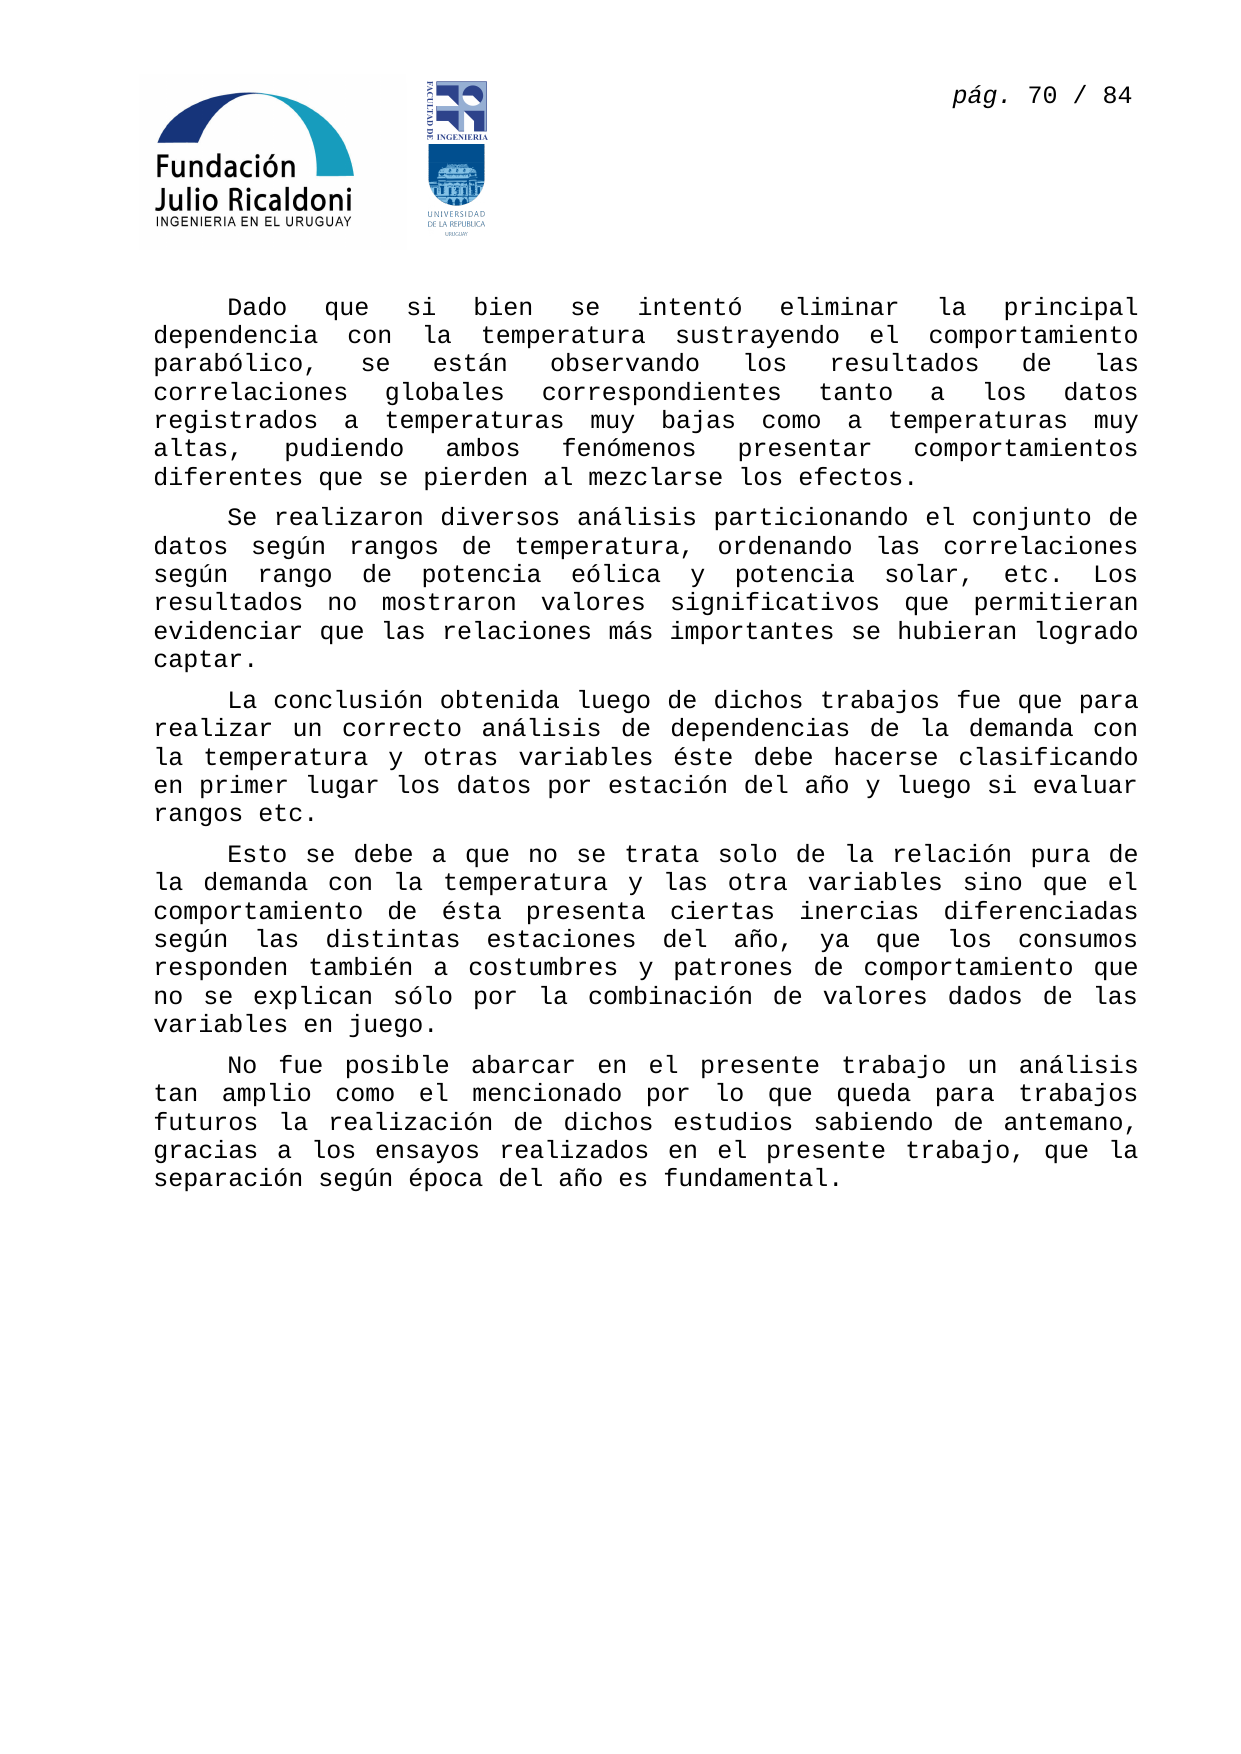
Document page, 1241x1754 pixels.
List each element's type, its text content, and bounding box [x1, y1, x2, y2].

picture [428, 144, 485, 236]
text No fue posible abarcar en el presente trabajo un análisis tan amplio como el mencionado por lo que queda para trabajos futuros la realización de dichos estudios sabiendo de antemano, gracias a los ensayos realizados en el presente trabajo, que la separación según época del año es fundamental. [153, 1052, 1139, 1194]
text Esto se debe a que no se trata solo de la relación pura de la demanda con la temperatura y las otra variables sino que el comportamiento de ésta presenta ciertas inercias diferenciadas según las distintas estaciones del año, ya que los consumos responden también a costumbres y patrones de comportamiento que no se explican sólo por la combinación de valores dados de las variables en juego. [153, 842, 1139, 1040]
text Dado que si bien se intentó eliminar la principal dependencia con la temperatura sustrayendo el comportamiento parabólico, se están observando los resultados de las correlaciones globales correspondientes tanto a los datos registrados a temperaturas muy bajas como a temperaturas muy altas, pudiendo ambos fenómenos presentar comportamientos diferentes que se pierden al mezclarse los efectos. [153, 294, 1139, 492]
picture [427, 81, 488, 140]
picture [139, 74, 407, 250]
text La conclusión obtenida luego de dichos trabajos fue que para realizar un correcto análisis de dependencias de la demanda con la temperatura y otras variables éste debe hacerse clasificando en primer lugar los datos por estación del año y luego si evaluar rangos etc. [153, 687, 1139, 829]
text Se realizaron diversos análisis particionando el conjunto de datos según rangos de temperatura, ordenando las correlaciones según rango de potencia eólica y potencia solar, etc. Los resultados no mostraron valores significativos que permitieran evidenciar que las relaciones más importantes se hubieran logrado captar. [153, 505, 1139, 675]
